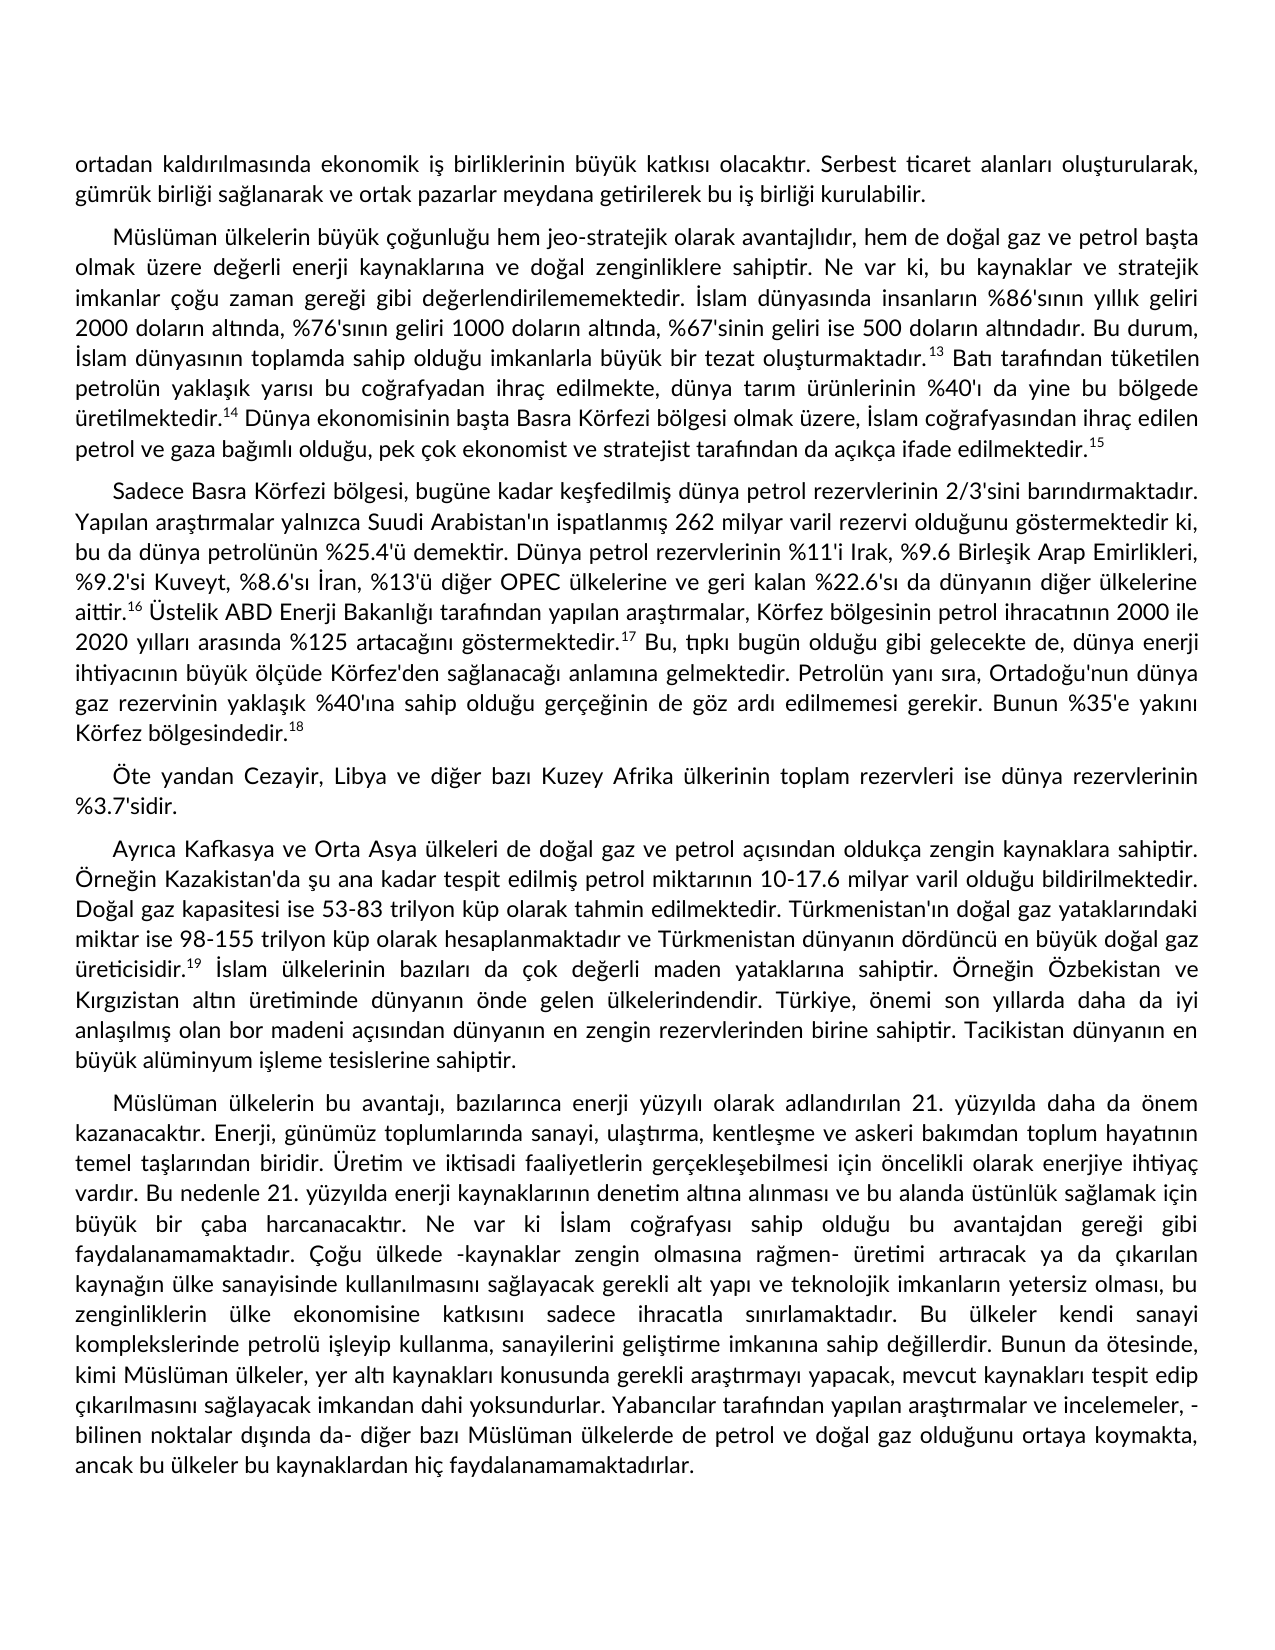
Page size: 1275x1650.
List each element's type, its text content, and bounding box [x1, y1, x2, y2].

text Müslüman ülkelerin büyük çoğunluğu hem jeo-stratejik olarak avantajlıdır, hem de doğal gaz ve petrol başta olmak üzere değerli enerji kaynaklarına ve doğal zenginliklere sahiptir. Ne var ki, bu kaynaklar ve stratejik imkanlar çoğu zaman gereği gibi değerlendirilememektedir. İslam dünyasında insanların %86'sının yıllık geliri 2000 doların altında, %76'sının geliri 1000 doların altında, %67'sinin geliri ise 500 doların altındadır. Bu durum, İslam dünyasının toplamda sahip olduğu imkanlarla büyük bir tezat oluşturmaktadır.13 Batı tarafından tüketilen petrolün yaklaşık yarısı bu coğrafyadan ihraç edilmekte, dünya tarım ürünlerinin %40'ı da yine bu bölgede üretilmektedir.14 Dünya ekonomisinin başta Basra Körfezi bölgesi olmak üzere, İslam coğrafyasından ihraç edilen petrol ve gaza bağımlı olduğu, pek çok ekonomist ve stratejist tarafından da açıkça ifade edilmektedir.15 [75, 223, 1200, 462]
text Müslüman ülkelerin bu avantajı, bazılarınca enerji yüzyılı olarak adlandırılan 21. yüzyılda daha da önem kazanacaktır. Enerji, günümüz toplumlarında sanayi, ulaştırma, kentleşme ve askeri bakımdan toplum hayatının temel taşlarından biridir. Üretim ve iktisadi faaliyetlerin gerçekleşebilmesi için öncelikli olarak enerjiye ihtiyaç vardır. Bu nedenle 21. yüzyılda enerji kaynaklarının denetim altına alınması ve bu alanda üstünlük sağlamak için büyük bir çaba harcanacaktır. Ne var ki İslam coğrafyası sahip olduğu bu avantajdan gereği gibi faydalanamamaktadır. Çoğu ülkede -kaynaklar zengin olmasına rağmen- üretimi artıracak ya da çıkarılan kaynağın ülke sanayisinde kullanılmasını sağlayacak gerekli alt yapı ve teknolojik imkanların yetersiz olması, bu zenginliklerin ülke ekonomisine katkısını sadece ihracatla sınırlamaktadır. Bu ülkeler kendi sanayi komplekslerinde petrolü işleyip kullanma, sanayilerini geliştirme imkanına sahip değillerdir. Bunun da ötesinde, kimi Müslüman ülkeler, yer altı kaynakları konusunda gerekli araştırmayı yapacak, mevcut kaynakları tespit edip çıkarılmasını sağlayacak imkandan dahi yoksundurlar. Yabancılar tarafından yapılan araştırmalar ve incelemeler, -bilinen noktalar dışında da- diğer bazı Müslüman ülkelerde de petrol ve doğal gaz olduğunu ortaya koymakta, ancak bu ülkeler bu kaynaklardan hiç faydalanamamaktadırlar. [75, 1088, 1200, 1478]
text Ayrıca Kafkasya ve Orta Asya ülkeleri de doğal gaz ve petrol açısından oldukça zengin kaynaklara sahiptir. Örneğin Kazakistan'da şu ana kadar tespit edilmiş petrol miktarının 10-17.6 milyar varil olduğu bildirilmektedir. Doğal gaz kapasitesi ise 53-83 trilyon küp olarak tahmin edilmektedir. Türkmenistan'ın doğal gaz yataklarındaki miktar ise 98-155 trilyon küp olarak hesaplanmaktadır ve Türkmenistan dünyanın dördüncü en büyük doğal gaz üreticisidir.19 İslam ülkelerinin bazıları da çok değerli maden yataklarına sahiptir. Örneğin Özbekistan ve Kırgızistan altın üretiminde dünyanın önde gelen ülkelerindendir. Türkiye, önemi son yıllarda daha da iyi anlaşılmış olan bor madeni açısından dünyanın en zengin rezervlerinden birine sahiptir. Tacikistan dünyanın en büyük alüminyum işleme tesislerine sahiptir. [75, 834, 1200, 1073]
text ortadan kaldırılmasında ekonomik iş birliklerinin büyük katkısı olacaktır. Serbest ticaret alanları oluşturularak, gümrük birliği sağlanarak ve ortak pazarlar meydana getirilerek bu iş birliği kurulabilir. [75, 150, 1200, 208]
text Öte yandan Cezayir, Libya ve diğer bazı Kuzey Afrika ülkerinin toplam rezervleri ise dünya rezervlerinin %3.7'sidir. [75, 761, 1200, 819]
text Sadece Basra Körfezi bölgesi, bugüne kadar keşfedilmiş dünya petrol rezervlerinin 2/3'sini barındırmaktadır. Yapılan araştırmalar yalnızca Suudi Arabistan'ın ispatlanmış 262 milyar varil rezervi olduğunu göstermektedir ki, bu da dünya petrolünün %25.4'ü demektir. Dünya petrol rezervlerinin %11'i Irak, %9.6 Birleşik Arap Emirlikleri, %9.2'si Kuveyt, %8.6'sı İran, %13'ü diğer OPEC ülkelerine ve geri kalan %22.6'sı da dünyanın diğer ülkelerine aittir.16 Üstelik ABD Enerji Bakanlığı tarafından yapılan araştırmalar, Körfez bölgesinin petrol ihracatının 2000 ile 2020 yılları arasında %125 artacağını göstermektedir.17 Bu, tıpkı bugün olduğu gibi gelecekte de, dünya enerji ihtiyacının büyük ölçüde Körfez'den sağlanacağı anlamına gelmektedir. Petrolün yanı sıra, Ortadoğu'nun dünya gaz rezervinin yaklaşık %40'ına sahip olduğu gerçeğinin de göz ardı edilmemesi gerekir. Bunun %35'e yakını Körfez bölgesindedir.18 [75, 477, 1200, 746]
